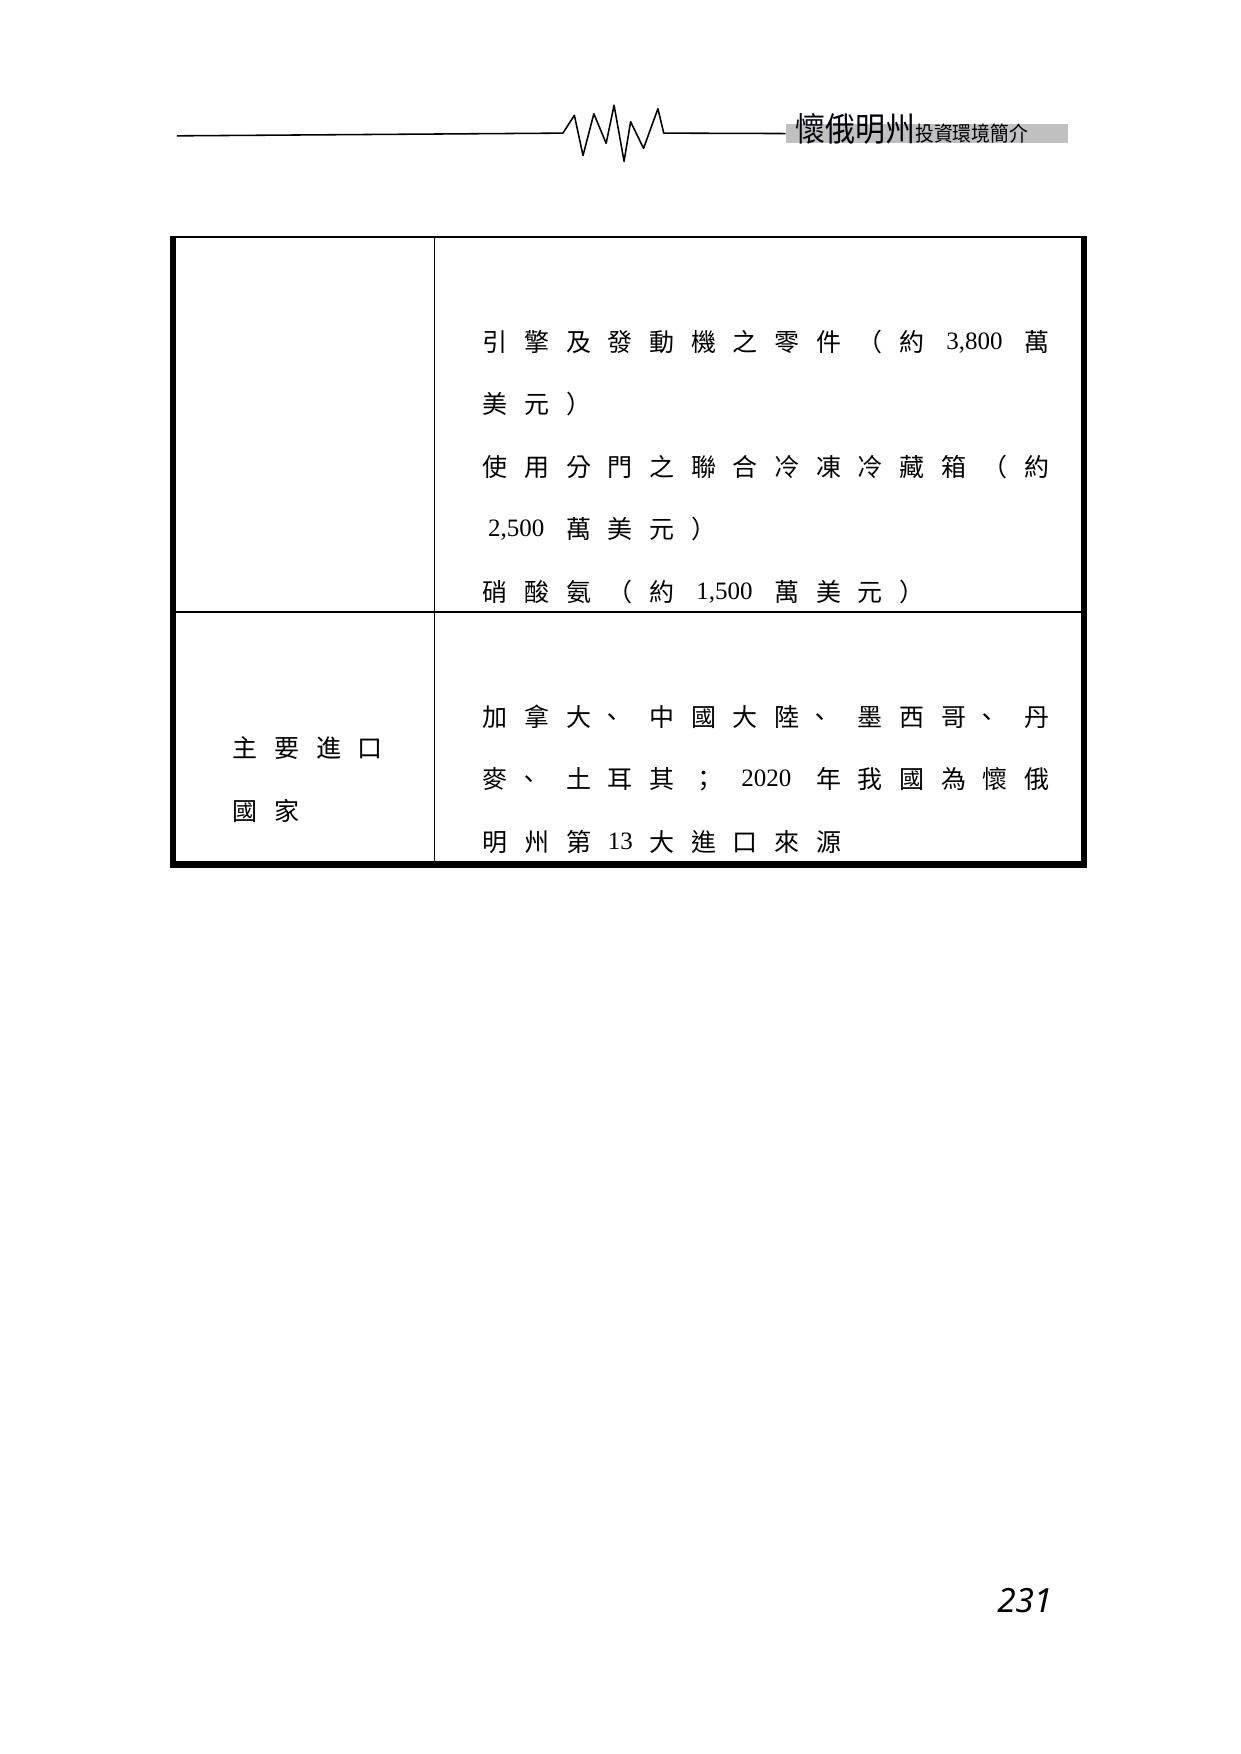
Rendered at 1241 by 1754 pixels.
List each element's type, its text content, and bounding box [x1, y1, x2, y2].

table_cell 主要進口國家 [176, 613, 434, 861]
table_cell [176, 238, 434, 611]
table_cell 引擎及發動機之零件（約3,800萬美元） 使用分門之聯合冷凍冷藏箱（約2,500萬美元） 硝酸氨（約1,500萬美元） [435, 238, 1081, 611]
table_cell 加拿大、中國大陸、墨西哥、丹麥、土耳其；2020年我國為懷俄明州第13大進口來源 [435, 613, 1081, 861]
